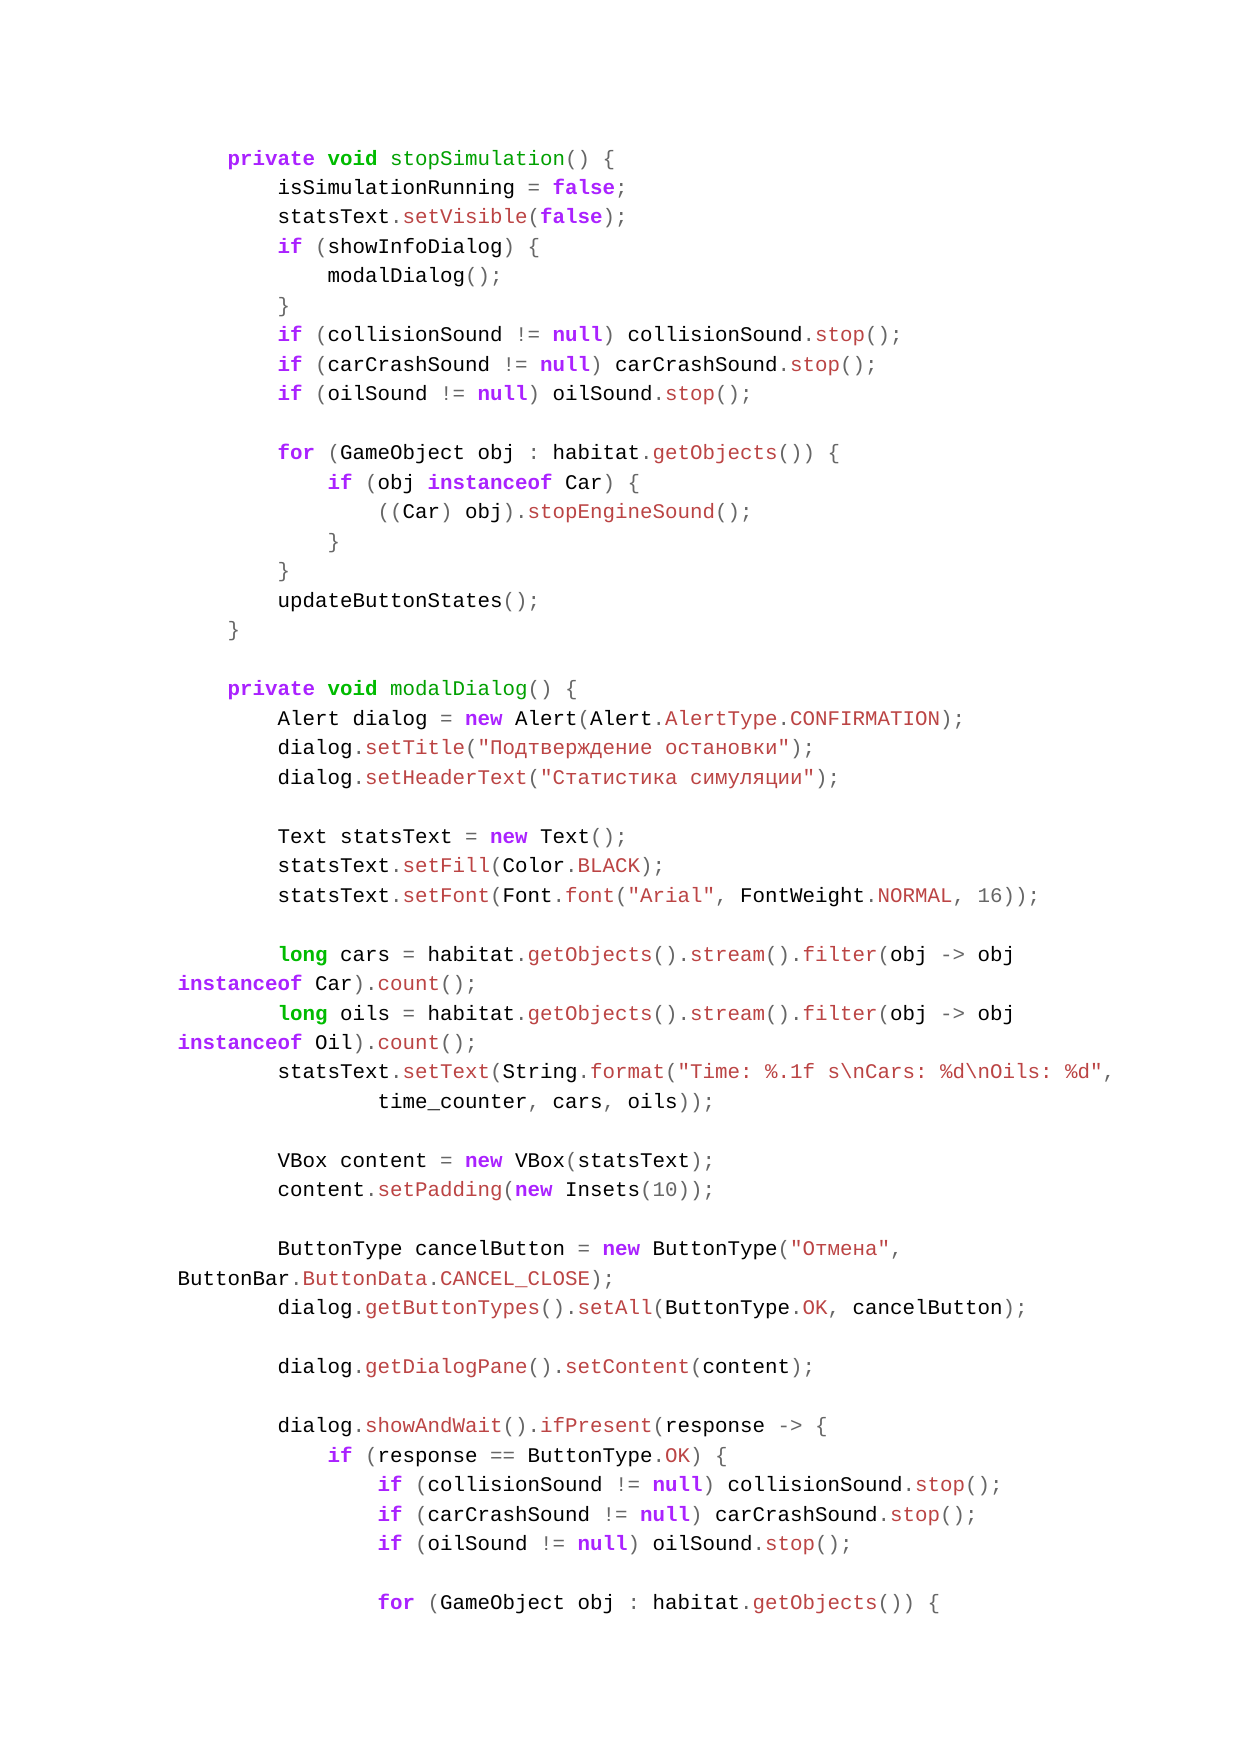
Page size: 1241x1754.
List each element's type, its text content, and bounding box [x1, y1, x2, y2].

text if (oilSound != null) oilSound.stop(); [177, 1533, 1152, 1557]
text } [177, 619, 1152, 643]
text ButtonType cancelButton = new ButtonType("Отмена", ButtonBar.ButtonData.CANCEL_CLOSE); [177, 1238, 1152, 1291]
text content.setPadding(new Insets(10)); [177, 1179, 1152, 1203]
text dialog.showAndWait().ifPresent(response -> { [177, 1415, 1152, 1439]
text modalDialog(); [177, 266, 1152, 289]
text if (showInfoDialog) { [177, 236, 1152, 260]
text if (collisionSound != null) collisionSound.stop(); [177, 324, 1152, 348]
text if (carCrashSound != null) carCrashSound.stop(); [177, 1504, 1152, 1527]
text statsText.setText(String.format("Time: %.1f s\nCars: %d\nOils: %d", [177, 1061, 1152, 1085]
text Alert dialog = new Alert(Alert.AlertType.CONFIRMATION); [177, 708, 1152, 731]
text long oils = habitat.getObjects().stream().filter(obj -> obj instanceof Oil).count(); [177, 1002, 1152, 1056]
text if (collisionSound != null) collisionSound.stop(); [177, 1474, 1152, 1498]
text if (carCrashSound != null) carCrashSound.stop(); [177, 354, 1152, 378]
text for (GameObject obj : habitat.getObjects()) { [177, 442, 1152, 466]
text private void stopSimulation() { [177, 148, 1152, 171]
text isSimulationRunning = false; [177, 177, 1152, 201]
text } [177, 560, 1152, 584]
text if (oilSound != null) oilSound.stop(); [177, 383, 1152, 407]
text } [177, 295, 1152, 319]
text private void modalDialog() { [177, 678, 1152, 702]
text Text statsText = new Text(); [177, 826, 1152, 849]
text statsText.setFill(Color.BLACK); [177, 855, 1152, 879]
text time_counter, cars, oils)); [177, 1091, 1152, 1114]
text if (response == ButtonType.OK) { [177, 1445, 1152, 1468]
text statsText.setFont(Font.font("Arial", FontWeight.NORMAL, 16)); [177, 884, 1152, 908]
text VBox content = new VBox(statsText); [177, 1150, 1152, 1173]
text updateButtonStates(); [177, 590, 1152, 613]
text dialog.getButtonTypes().setAll(ButtonType.OK, cancelButton); [177, 1297, 1152, 1321]
text dialog.setHeaderText("Статистика симуляции"); [177, 767, 1152, 790]
text dialog.setTitle("Подтверждение остановки"); [177, 737, 1152, 761]
text ((Car) obj).stopEngineSound(); [177, 501, 1152, 525]
text } [177, 531, 1152, 554]
text if (obj instanceof Car) { [177, 472, 1152, 496]
text for (GameObject obj : habitat.getObjects()) { [177, 1592, 1152, 1616]
text statsText.setVisible(false); [177, 207, 1152, 230]
text dialog.getDialogPane().setContent(content); [177, 1356, 1152, 1380]
text long cars = habitat.getObjects().stream().filter(obj -> obj instanceof Car).count(); [177, 943, 1152, 997]
